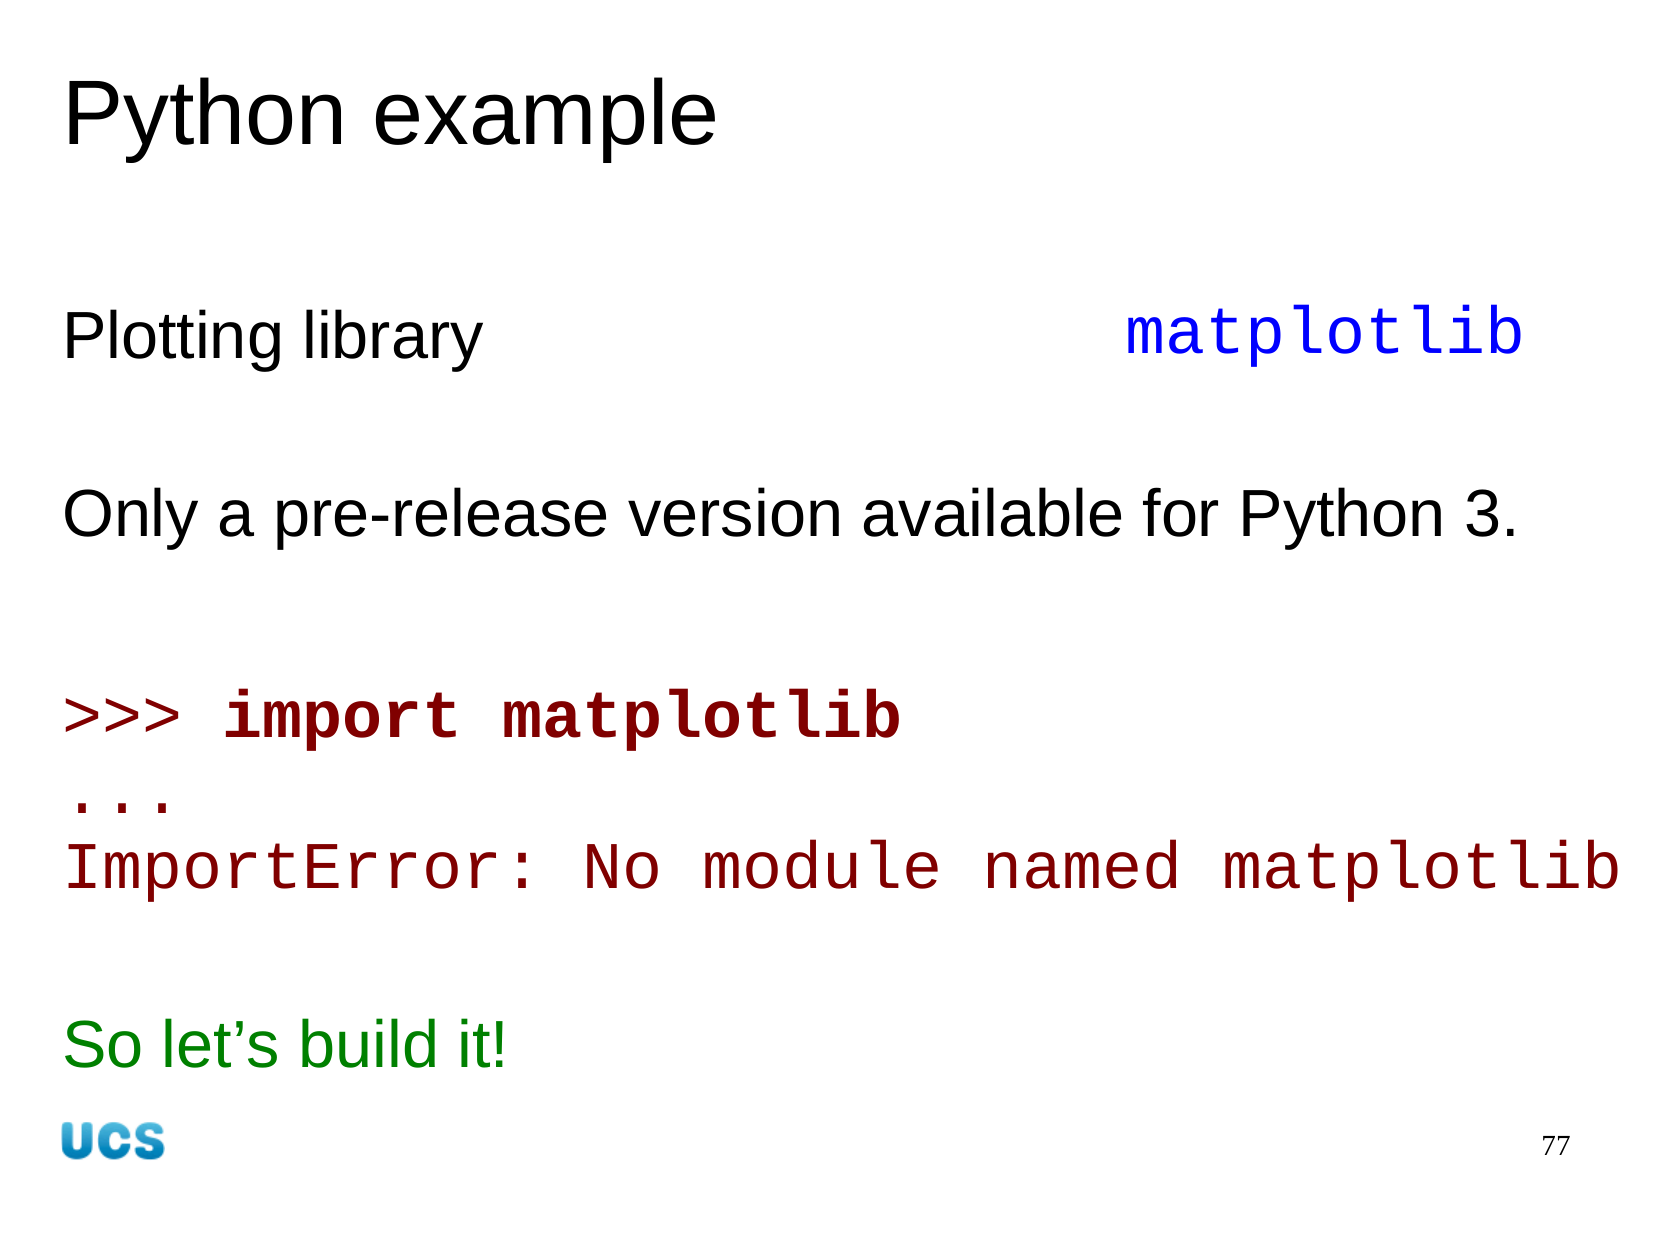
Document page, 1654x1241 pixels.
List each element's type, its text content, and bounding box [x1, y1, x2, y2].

text_box Only a pre-release version available for Python 3. [59, 472, 1530, 554]
text_box matplotlib [1122, 295, 1529, 377]
text_box So let’s build it! [59, 1004, 515, 1085]
text_box Plotting library [59, 295, 489, 377]
text_box >>> import matplotlib ... ImportError: No module named matplotlib [59, 679, 1626, 912]
text_box Python example [59, 59, 724, 168]
picture [61, 1121, 165, 1161]
